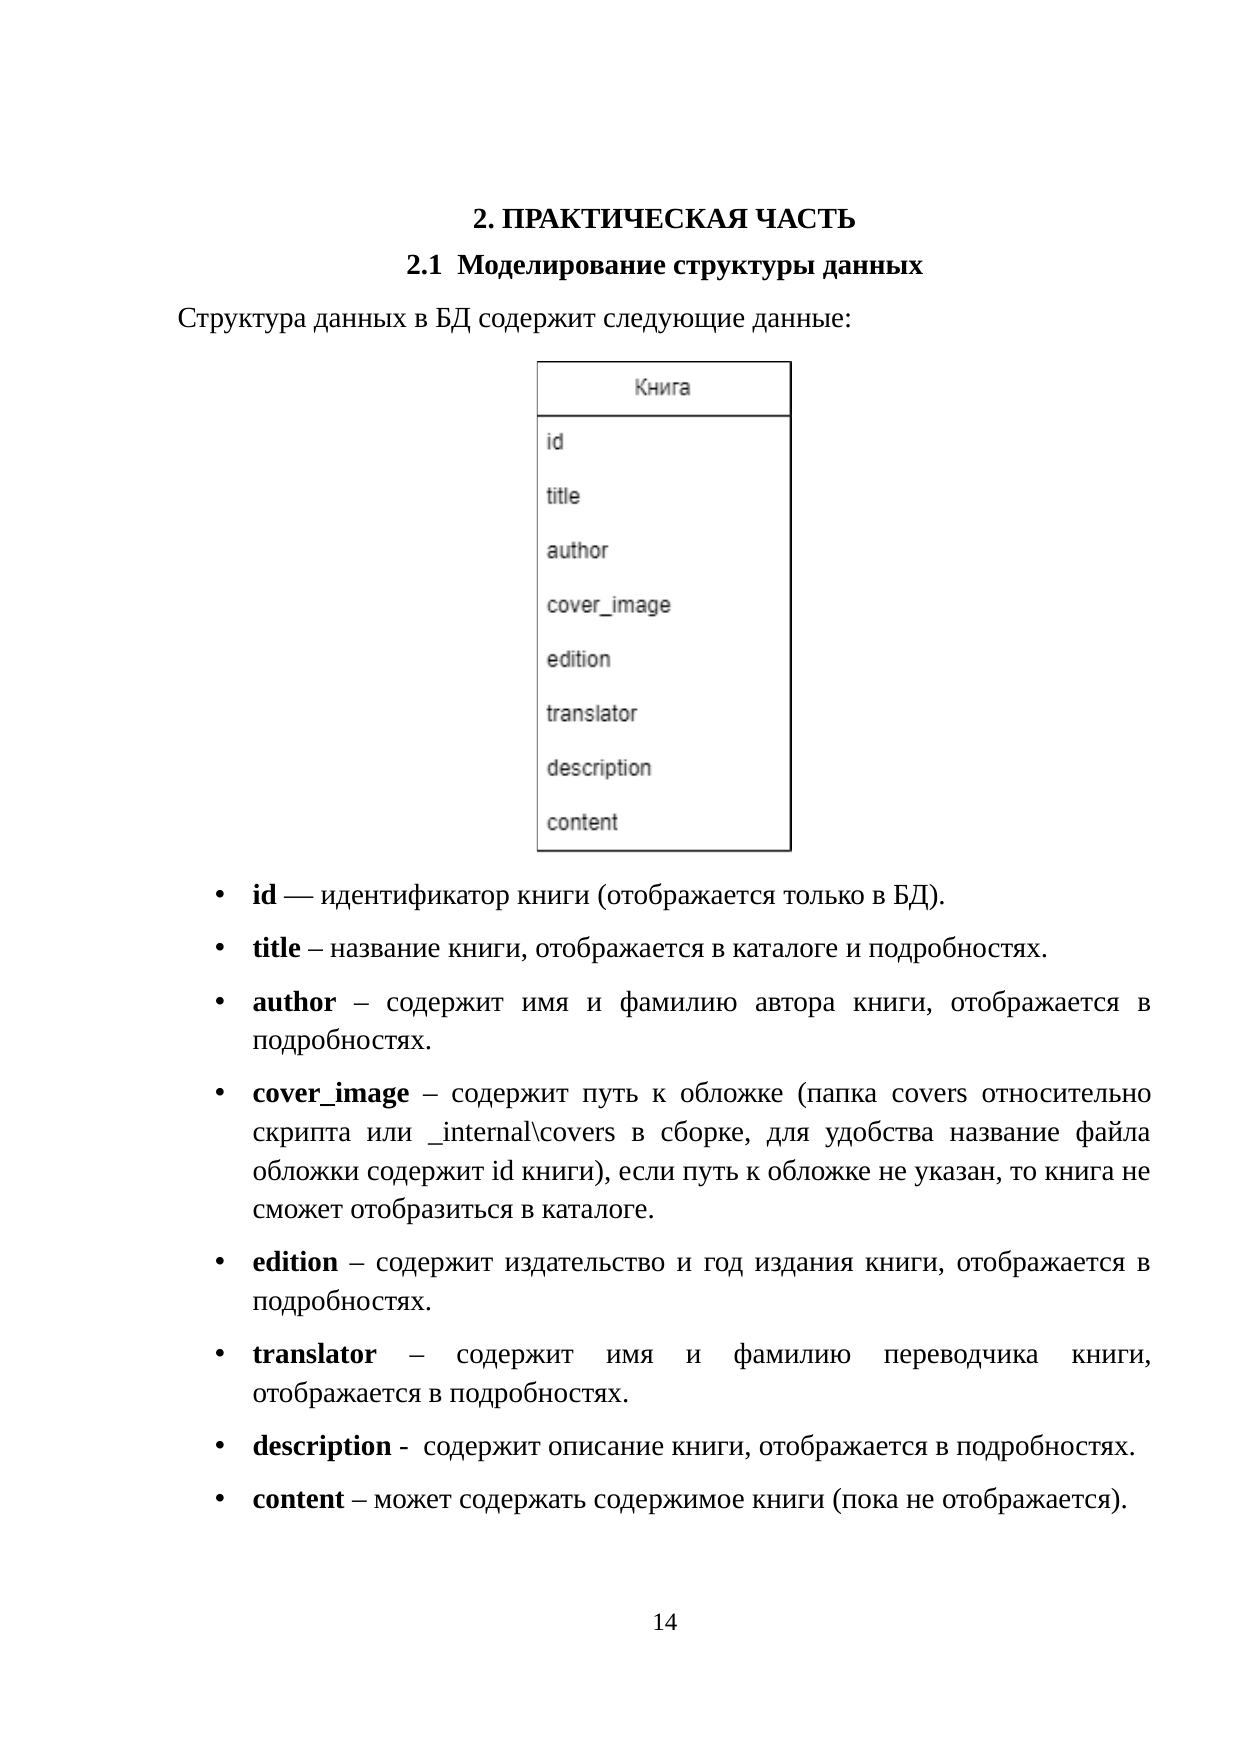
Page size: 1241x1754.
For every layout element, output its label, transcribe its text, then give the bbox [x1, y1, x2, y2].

subtitle 2. ПРАКТИЧЕСКАЯ ЧАСТЬ [177, 201, 1152, 235]
subtitle translator – содержит имя и фамилию переводчика книги, отображается в подробностях. [215, 1336, 1152, 1408]
subtitle 2.1 Моделирование структуры данных [177, 247, 1152, 281]
subtitle content – может содержать содержимое книги (пока не отображается). [215, 1481, 1152, 1515]
subtitle cover_image – содержит путь к обложке (папка covers относительно скрипта или _internal\covers в сборке, для удобства название файла обложки содержит id книги), если путь к обложке не указан, то книга не сможет отобразиться в каталоге. [215, 1076, 1152, 1225]
subtitle edition – содержит издательство и год издания книги, отображается в подробностях. [215, 1244, 1152, 1317]
subtitle id — идентификатор книги (отображается только в БД). [215, 877, 1152, 911]
picture [536, 361, 792, 854]
subtitle Структура данных в БД содержит следующие данные: [177, 301, 1152, 334]
subtitle author – содержит имя и фамилию автора книги, отображается в подробностях. [215, 984, 1152, 1056]
subtitle title – название книги, отображается в каталоге и подробностях. [215, 931, 1152, 964]
subtitle description - содержит описание книги, отображается в подробностях. [215, 1428, 1152, 1462]
